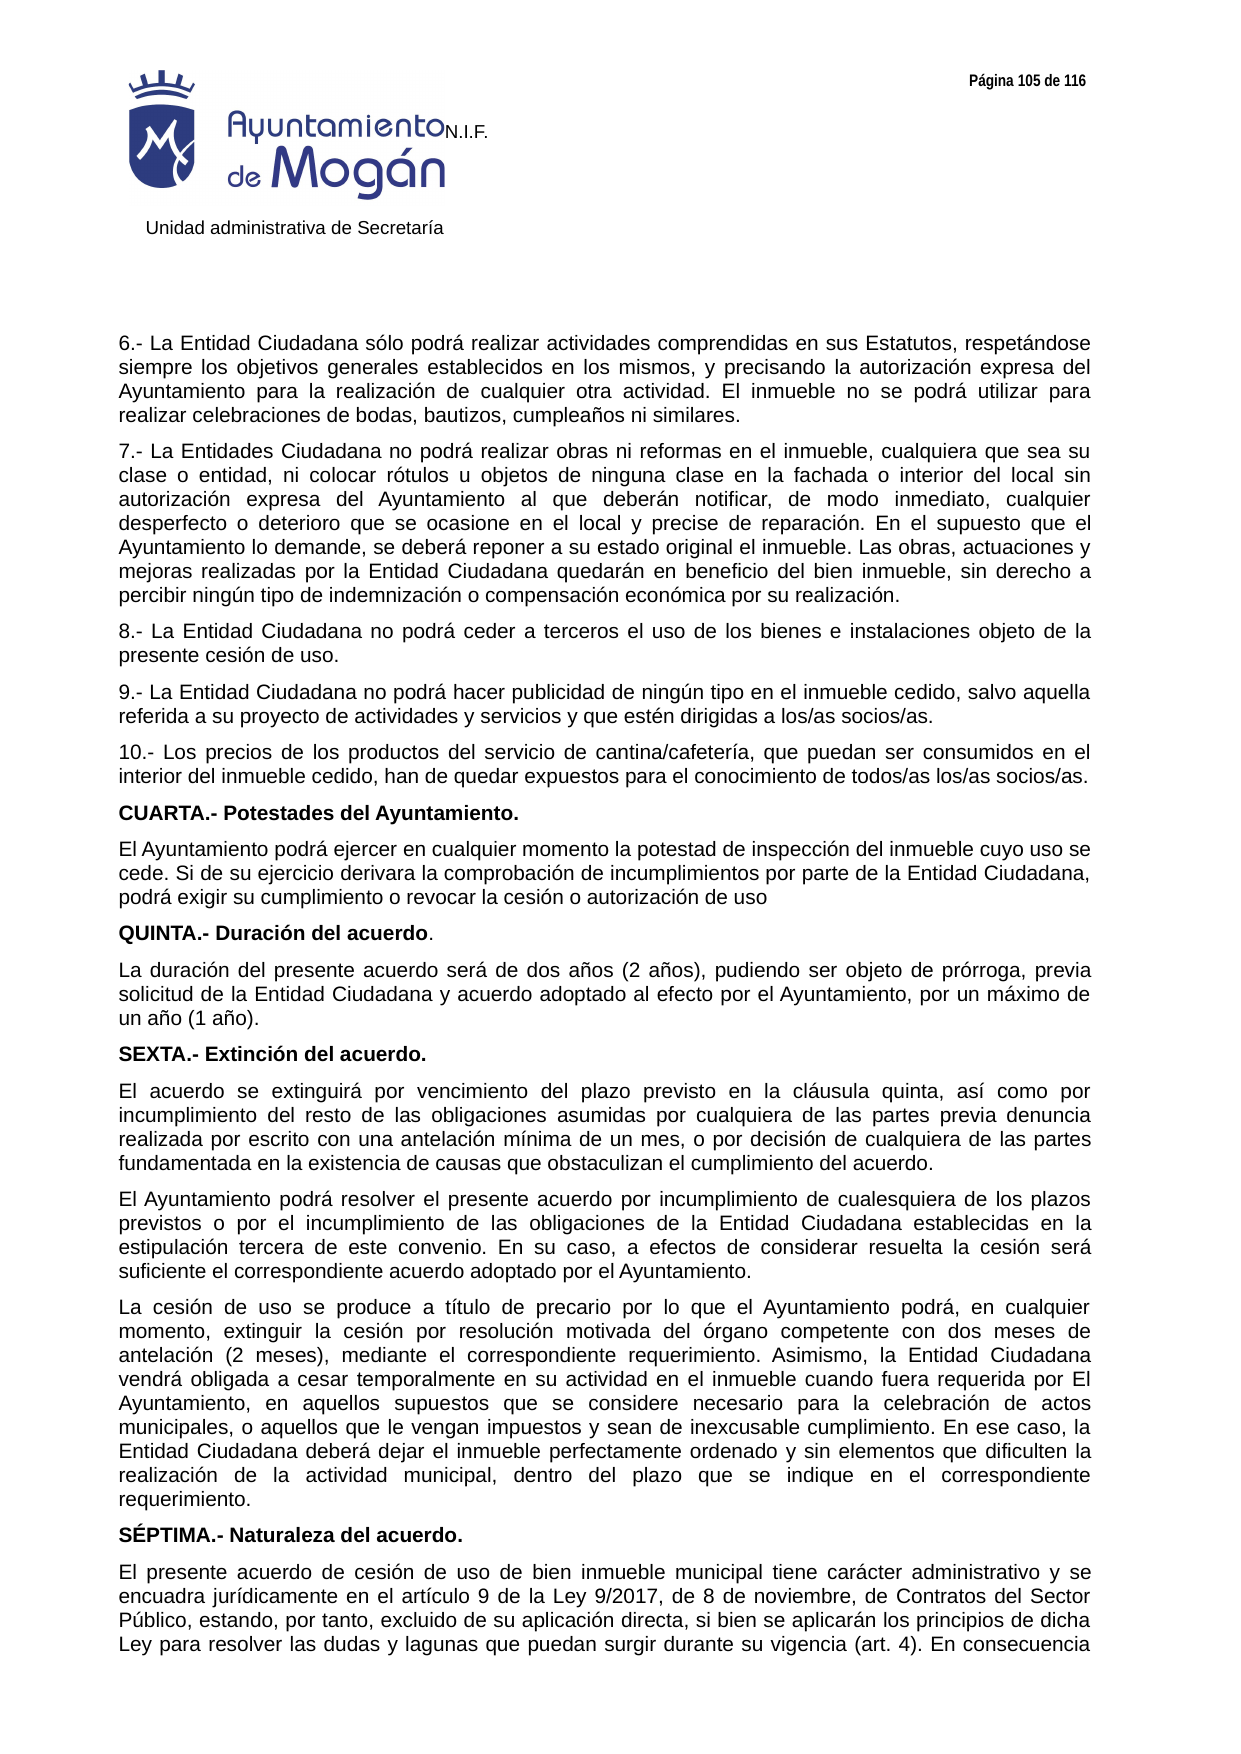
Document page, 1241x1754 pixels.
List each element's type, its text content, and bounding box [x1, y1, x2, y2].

text El acuerdo se extinguirá por vencimiento del plazo previsto en la cláusula quinta, así como por incumplimiento del resto de las obligaciones asumidas por cualquiera de las partes previa denuncia realizada por escrito con una antelación mínima de un mes, o por decisión de cualquiera de las partes fundamentada en la existencia de causas que obstaculizan el cumplimiento del acuerdo. [118, 1078, 1092, 1174]
text 7.- La Entidades Ciudadana no podrá realizar obras ni reformas en el inmueble, cualquiera que sea su clase o entidad, ni colocar rótulos u objetos de ninguna clase en la fachada o interior del local sin autorización expresa del Ayuntamiento al que deberán notificar, de modo inmediato, cualquier desperfecto o deterioro que se ocasione en el local y precise de reparación. En el supuesto que el Ayuntamiento lo demande, se deberá reponer a su estado original el inmueble. Las obras, actuaciones y mejoras realizadas por la Entidad Ciudadana quedarán en beneficio del bien inmueble, sin derecho a percibir ningún tipo de indemnización o compensación económica por su realización. [118, 439, 1092, 607]
text El Ayuntamiento podrá resolver el presente acuerdo por incumplimiento de cualesquiera de los plazos previstos o por el incumplimiento de las obligaciones de la Entidad Ciudadana establecidas en la estipulación tercera de este convenio. En su caso, a efectos de considerar resuelta la cesión será suficiente el correspondiente acuerdo adoptado por el Ayuntamiento. [118, 1187, 1092, 1283]
text La cesión de uso se produce a título de precario por lo que el Ayuntamiento podrá, en cualquier momento, extinguir la cesión por resolución motivada del órgano competente con dos meses de antelación (2 meses), mediante el correspondiente requerimiento. Asimismo, la Entidad Ciudadana vendrá obligada a cesar temporalmente en su actividad en el inmueble cuando fuera requerida por El Ayuntamiento, en aquellos supuestos que se considere necesario para la celebración de actos municipales, o aquellos que le vengan impuestos y sean de inexcusable cumplimiento. En ese caso, la Entidad Ciudadana deberá dejar el inmueble perfectamente ordenado y sin elementos que dificulten la realización de la actividad municipal, dentro del plazo que se indique en el correspondiente requerimiento. [118, 1295, 1092, 1511]
picture [128, 70, 445, 206]
text La duración del presente acuerdo será de dos años (2 años), pudiendo ser objeto de prórroga, previa solicitud de la Entidad Ciudadana y acuerdo adoptado al efecto por el Ayuntamiento, por un máximo de un año (1 año). [118, 958, 1092, 1029]
text SEXTA.- Extinción del acuerdo. [118, 1042, 1092, 1066]
text El presente acuerdo de cesión de uso de bien inmueble municipal tiene carácter administrativo y se encuadra jurídicamente en el artículo 9 de la Ley 9/2017, de 8 de noviembre, de Contratos del Sector Público, estando, por tanto, excluido de su aplicación directa, si bien se aplicarán los principios de dicha Ley para resolver las dudas y lagunas que puedan surgir durante su vigencia (art. 4). En consecuencia [118, 1560, 1092, 1656]
text 6.- La Entidad Ciudadana sólo podrá realizar actividades comprendidas en sus Estatutos, respetándose siempre los objetivos generales establecidos en los mismos, y precisando la autorización expresa del Ayuntamiento para la realización de cualquier otra actividad. El inmueble no se podrá utilizar para realizar celebraciones de bodas, bautizos, cumpleaños ni similares. [118, 331, 1092, 426]
text El Ayuntamiento podrá ejercer en cualquier momento la potestad de inspección del inmueble cuyo uso se cede. Si de su ejercicio derivara la comprobación de incumplimientos por parte de la Entidad Ciudadana, podrá exigir su cumplimiento o revocar la cesión o autorización de uso [118, 837, 1092, 909]
text 8.- La Entidad Ciudadana no podrá ceder a terceros el uso de los bienes e instalaciones objeto de la presente cesión de uso. [118, 619, 1092, 667]
text 9.- La Entidad Ciudadana no podrá hacer publicidad de ningún tipo en el inmueble cedido, salvo aquella referida a su proyecto de actividades y servicios y que estén dirigidas a los/as socios/as. [118, 679, 1092, 727]
text 10.- Los precios de los productos del servicio de cantina/cafetería, que puedan ser consumidos en el interior del inmueble cedido, han de quedar expuestos para el conocimiento de todos/as los/as socios/as. [118, 740, 1092, 788]
text QUINTA.- Duración del acuerdo. [118, 921, 1092, 945]
text CUARTA.- Potestades del Ayuntamiento. [118, 800, 1092, 824]
text SÉPTIMA.- Naturaleza del acuerdo. [118, 1523, 1092, 1547]
